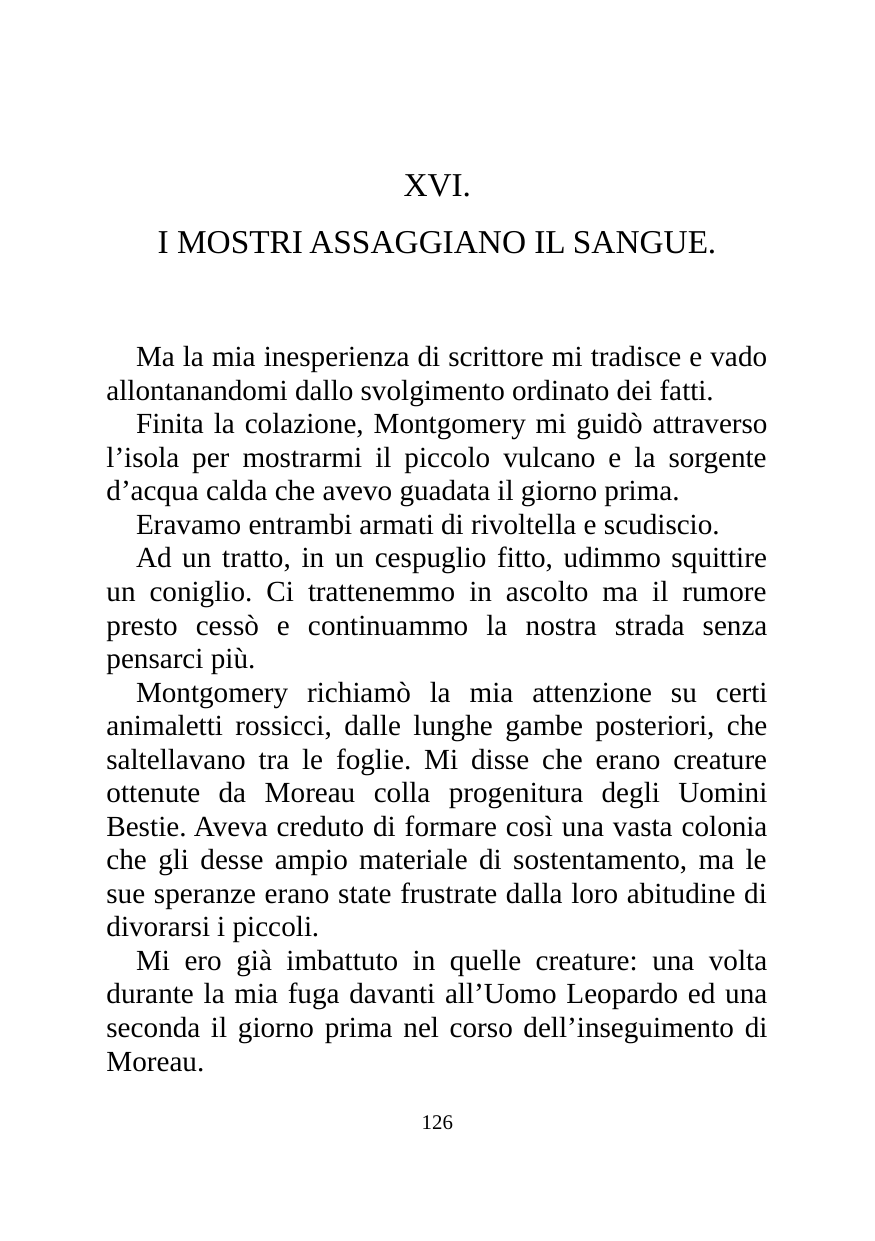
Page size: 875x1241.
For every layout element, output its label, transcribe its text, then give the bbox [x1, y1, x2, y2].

text Ad un tratto, in un cespuglio fitto, udimmo squittire un coniglio. Ci trattenemmo in ascolto ma il rumore presto cessò e continuammo la nostra strada senza pensarci più. [106, 541, 768, 675]
subtitle XVI. I MOSTRI ASSAGGIANO IL SANGUE. [106, 165, 768, 261]
text Montgomery richiamò la mia attenzione su certi animaletti rossicci, dalle lunghe gambe posteriori, che saltellavano tra le foglie. Mi disse che erano creature ottenute da Moreau colla progenitura degli Uomini Bestie. Aveva creduto di formare così una vasta colonia che gli desse ampio materiale di sostentamento, ma le sue speranze erano state frustrate dalla loro abitudine di divorarsi i piccoli. [106, 675, 768, 943]
text Mi ero già imbattuto in quelle creature: una volta durante la mia fuga davanti all’Uomo Leopardo ed una seconda il giorno prima nel corso dell’inseguimento di Moreau. [106, 943, 768, 1077]
text Finita la colazione, Montgomery mi guidò attraverso l’isola per mostrarmi il piccolo vulcano e la sorgente d’acqua calda che avevo guadata il giorno prima. [106, 406, 768, 507]
text Eravamo entrambi armati di rivoltella e scudiscio. [106, 507, 768, 541]
text Ma la mia inesperienza di scrittore mi tradisce e vado allontanandomi dallo svolgimento ordinato dei fatti. [106, 339, 768, 406]
